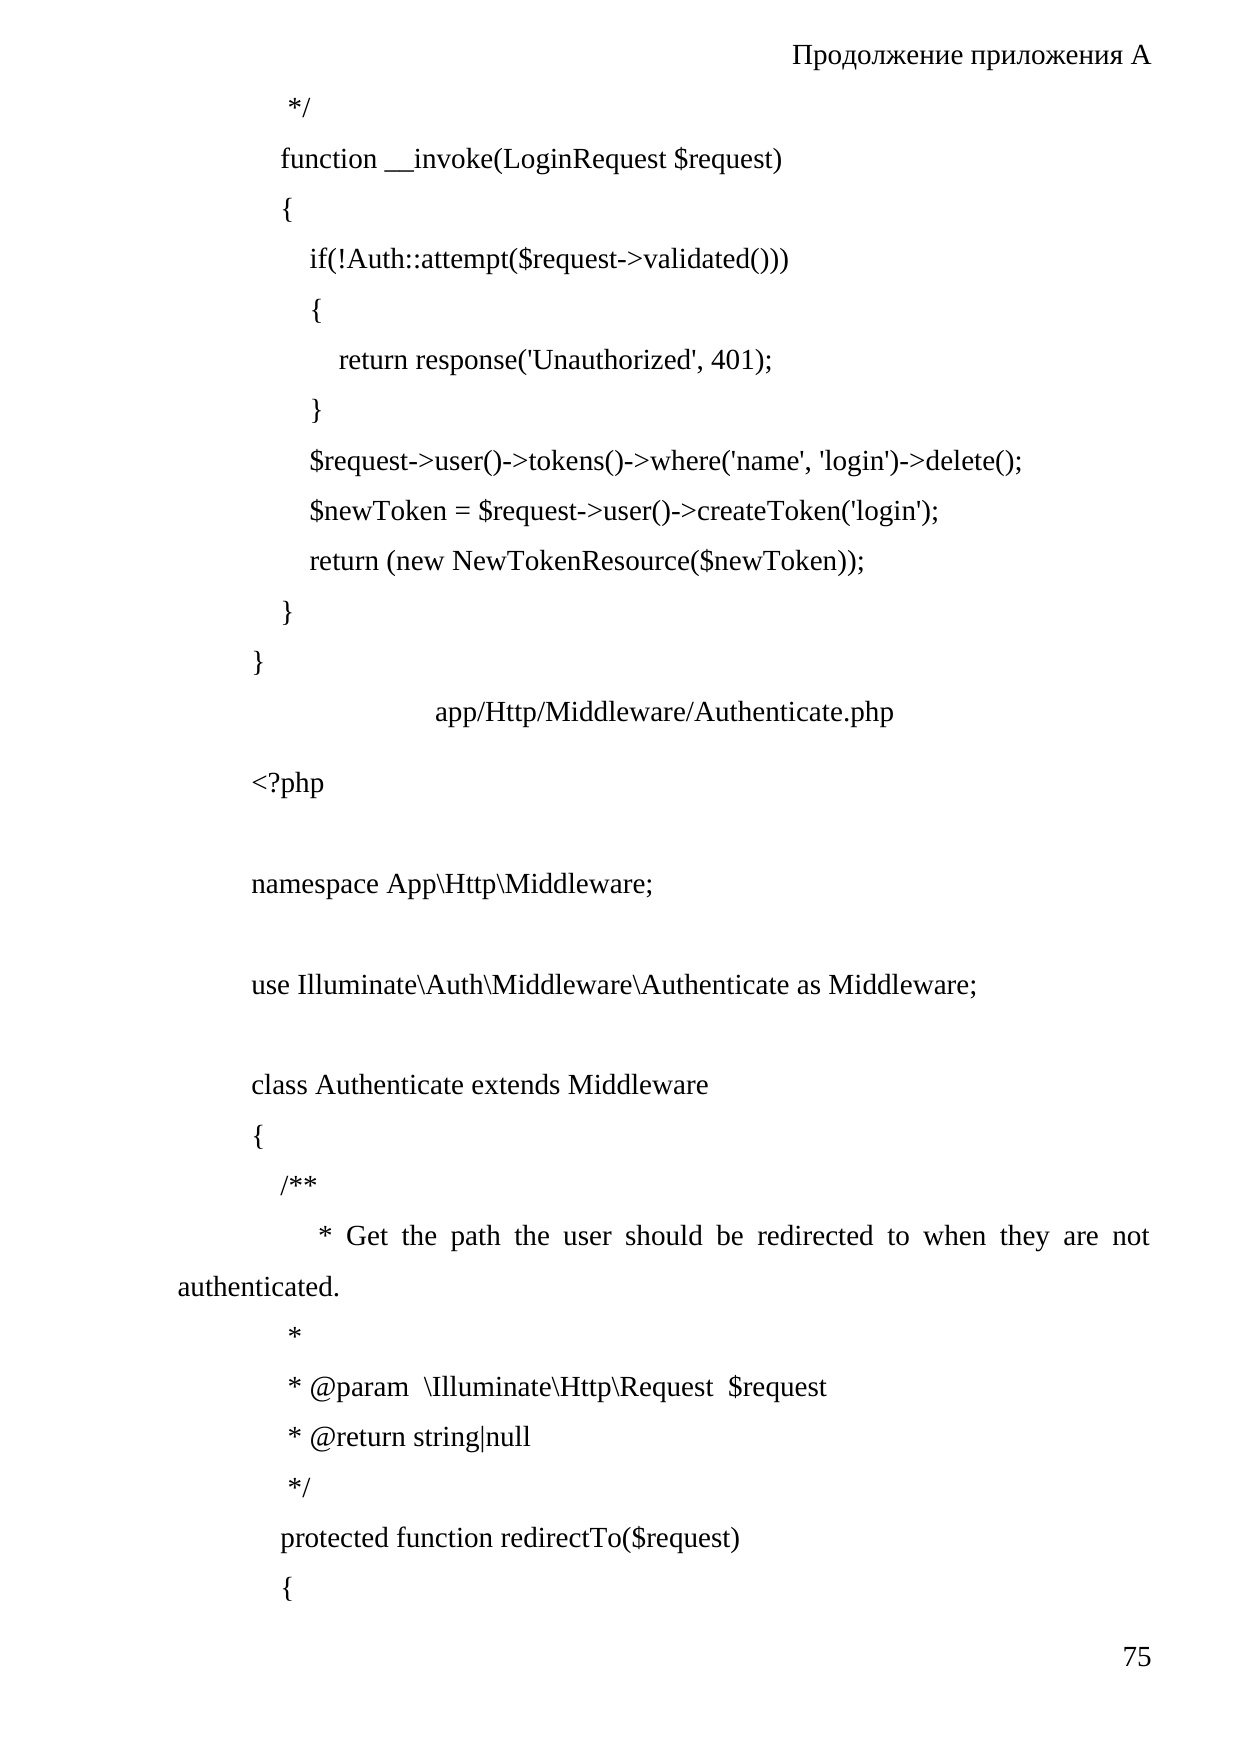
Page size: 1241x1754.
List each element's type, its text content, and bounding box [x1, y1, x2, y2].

text { [177, 191, 1152, 225]
text protected function redirectTo($request) [177, 1520, 1152, 1554]
text } [177, 594, 1152, 627]
text { [177, 292, 1152, 325]
text return (new NewTokenResource($newToken)); [177, 543, 1152, 577]
text */ [177, 91, 1152, 124]
text if(!Auth::attempt($request->validated())) [177, 242, 1152, 275]
text function __invoke(LoginRequest $request) [177, 141, 1152, 174]
text * Get the path the user should be redirected to when they are not authenticated. [177, 1218, 1152, 1302]
text { [177, 1571, 1152, 1604]
text } [177, 392, 1152, 426]
subtitle app/Http/Middleware/Authenticate.php [177, 694, 1152, 728]
text use Illuminate\Auth\Middleware\Authenticate as Middleware; [177, 967, 1152, 1000]
text */ [177, 1470, 1152, 1503]
text * @param \Illuminate\Http\Request $request [177, 1369, 1152, 1403]
text * @return string|null [177, 1419, 1152, 1453]
text /** [177, 1168, 1152, 1202]
text { [177, 1118, 1152, 1151]
text } [177, 644, 1152, 678]
text class Authenticate extends Middleware [177, 1067, 1152, 1101]
text <?php [177, 766, 1152, 799]
text return response('Unauthorized', 401); [177, 342, 1152, 376]
text namespace App\Http\Middleware; [177, 866, 1152, 900]
text * [177, 1319, 1152, 1352]
text $request->user()->tokens()->where('name', 'login')->delete(); [177, 443, 1152, 476]
text $newToken = $request->user()->createToken('login'); [177, 493, 1152, 527]
